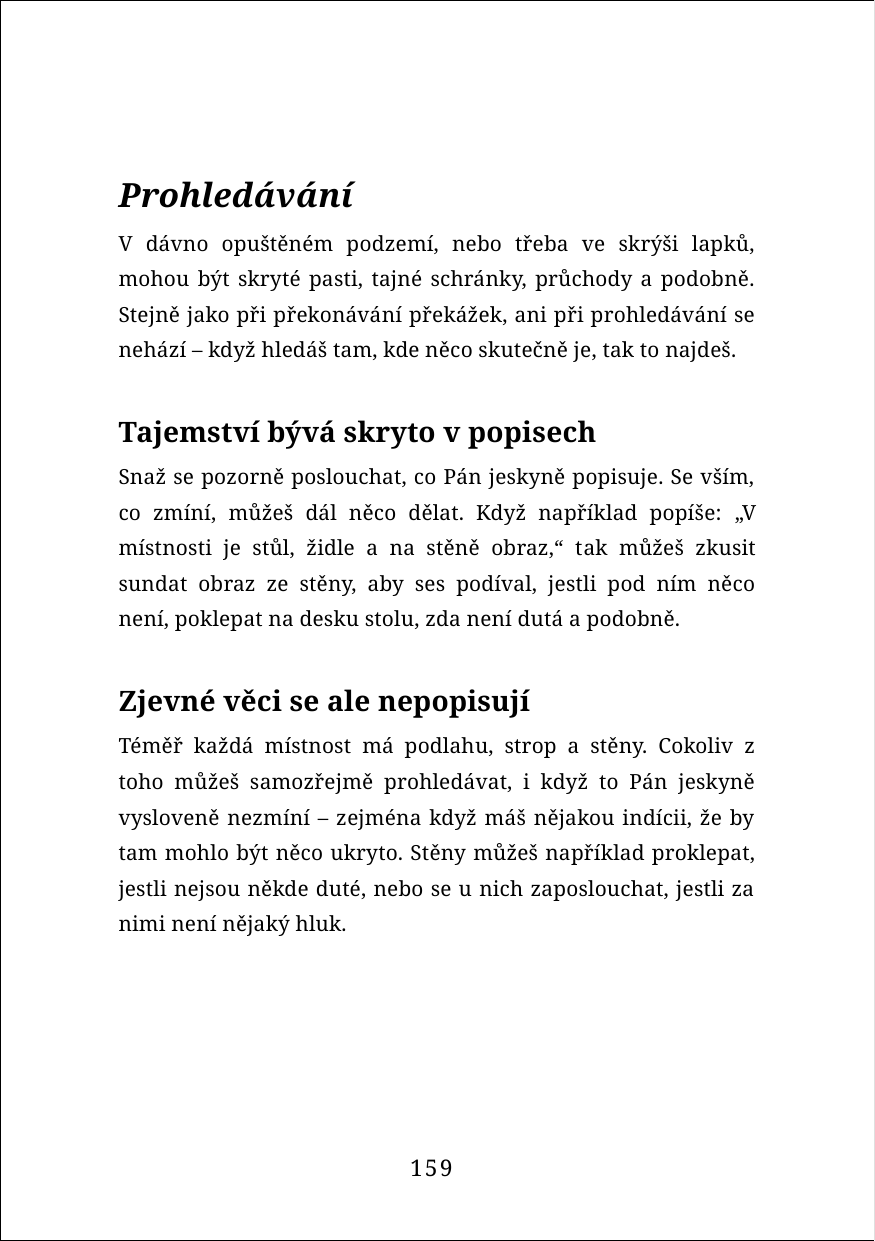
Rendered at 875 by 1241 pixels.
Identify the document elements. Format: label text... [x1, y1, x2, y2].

subtitle Zjevné věci se ale nepopisují [118, 681, 756, 720]
text V dávno opuštěném podzemí, nebo třeba ve skrýši lapků, mohou být skryté pasti, tajné schránky, průchody a podobně. Stejně jako při překonávání překážek, ani při prohledávání se nehází – když hledáš tam, kde něco skutečně je, tak to najdeš. [118, 229, 756, 364]
text Téměř každá místnost má podlahu, strop a stěny. Cokoliv z toho můžeš samozřejmě prohledávat, i když to Pán jeskyně vysloveně nezmíní – zejména když máš nějakou indícii, že by tam mohlo být něco ukryto. Stěny můžeš například proklepat, jestli nejsou někde duté, nebo se u nich zaposlouchat, jestli za nimi není nějaký hluk. [118, 732, 756, 938]
subtitle Tajemství bývá skryto v popisech [118, 412, 756, 451]
subtitle Prohledávání [118, 172, 756, 217]
text Snaž se pozorně poslouchat, co Pán jeskyně popisuje. Se vším, co zmíní, můžeš dál něco dělat. Když například popíše: „V místnosti je stůl, židle a na stěně obraz,“ tak můžeš zkusit sundat obraz ze stěny, aby ses podíval, jestli pod ním něco není, poklepat na desku stolu, zda není dutá a podobně. [118, 462, 756, 633]
